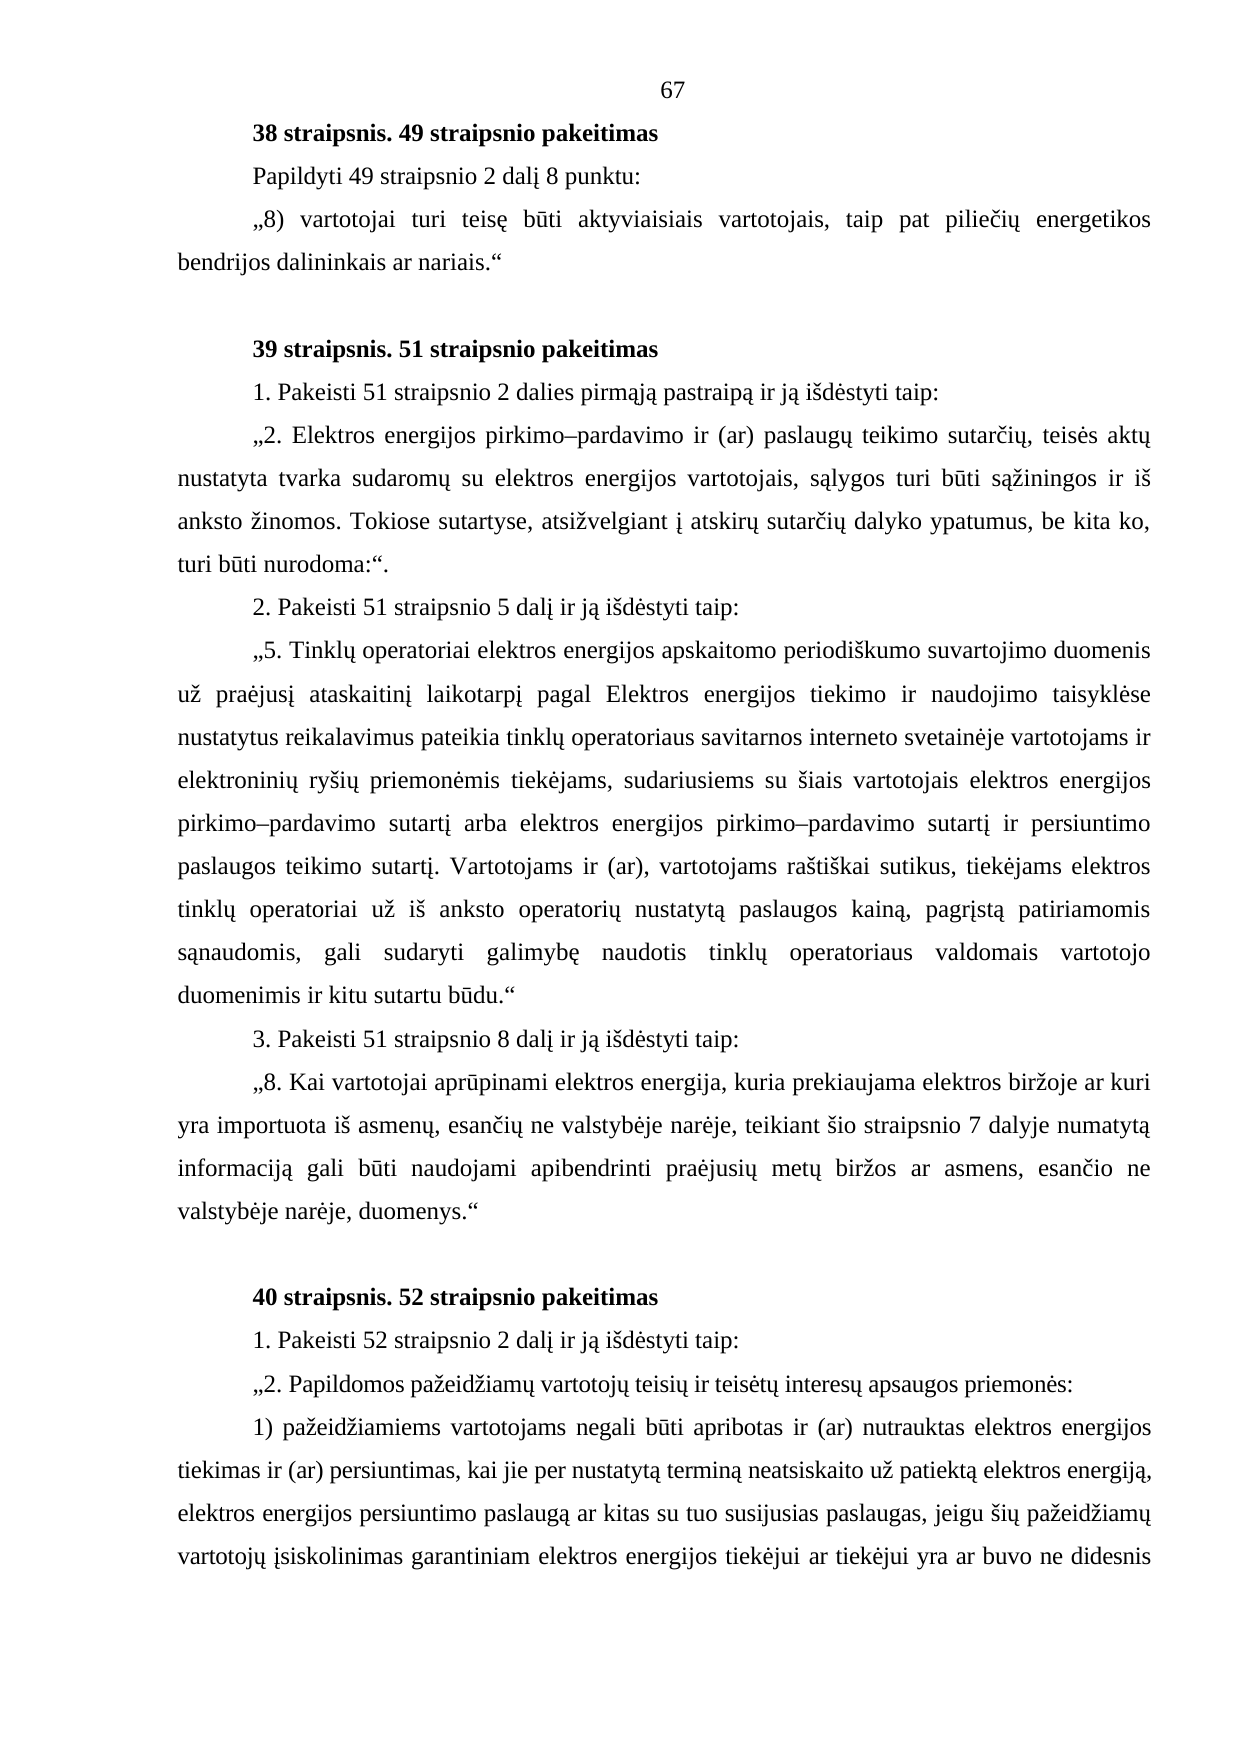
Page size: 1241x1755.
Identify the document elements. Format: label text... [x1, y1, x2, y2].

text 39 straipsnis. 51 straipsnio pakeitimas [177, 334, 1152, 362]
text 2. Pakeisti 51 straipsnio 5 dalį ir ją išdėstyti taip: [177, 592, 1152, 621]
text „8) vartotojai turi teisę būti aktyviaisiais vartotojais, taip pat piliečių energetikos bendrijos dalininkais ar nariais.“ [177, 204, 1152, 276]
text Papildyti 49 straipsnio 2 dalį 8 punktu: [177, 161, 1152, 190]
text „2. Elektros energijos pirkimo–pardavimo ir (ar) paslaugų teikimo sutarčių, teisės aktų nustatyta tvarka sudaromų su elektros energijos vartotojais, sąlygos turi būti sąžiningos ir iš anksto žinomos. Tokiose sutartyse, atsižvelgiant į atskirų sutarčių dalyko ypatumus, be kita ko, turi būti nurodoma:“. [177, 420, 1152, 578]
text 3. Pakeisti 51 straipsnio 8 dalį ir ją išdėstyti taip: [177, 1024, 1152, 1052]
text „8. Kai vartotojai aprūpinami elektros energija, kuria prekiaujama elektros biržoje ar kuri yra importuota iš asmenų, esančių ne valstybėje narėje, teikiant šio straipsnio 7 dalyje numatytą informaciją gali būti naudojami apibendrinti praėjusių metų biržos ar asmens, esančio ne valstybėje narėje, duomenys.“ [177, 1067, 1152, 1225]
text 1. Pakeisti 52 straipsnio 2 dalį ir ją išdėstyti taip: [177, 1326, 1152, 1354]
text „5. Tinklų operatoriai elektros energijos apskaitomo periodiškumo suvartojimo duomenis už praėjusį ataskaitinį laikotarpį pagal Elektros energijos tiekimo ir naudojimo taisyklėse nustatytus reikalavimus pateikia tinklų operatoriaus savitarnos interneto svetainėje vartotojams ir elektroninių ryšių priemonėmis tiekėjams, sudariusiems su šiais vartotojais elektros energijos pirkimo–pardavimo sutartį arba elektros energijos pirkimo–pardavimo sutartį ir persiuntimo paslaugos teikimo sutartį. Vartotojams ir (ar), vartotojams raštiškai sutikus, tiekėjams elektros tinklų operatoriai už iš anksto operatorių nustatytą paslaugos kainą, pagrįstą patiriamomis sąnaudomis, gali sudaryti galimybę naudotis tinklų operatoriaus valdomais vartotojo duomenimis ir kitu sutartu būdu.“ [177, 636, 1152, 1009]
text 40 straipsnis. 52 straipsnio pakeitimas [177, 1282, 1152, 1311]
text 1) pažeidžiamiems vartotojams negali būti apribotas ir (ar) nutrauktas elektros energijos tiekimas ir (ar) persiuntimas, kai jie per nustatytą terminą neatsiskaito už patiektą elektros energiją, elektros energijos persiuntimo paslaugą ar kitas su tuo susijusias paslaugas, jeigu šių pažeidžiamų vartotojų įsiskolinimas garantiniam elektros energijos tiekėjui ar tiekėjui yra ar buvo ne didesnis [177, 1412, 1152, 1570]
text 1. Pakeisti 51 straipsnio 2 dalies pirmąją pastraipą ir ją išdėstyti taip: [177, 377, 1152, 406]
text „2. Papildomos pažeidžiamų vartotojų teisių ir teisėtų interesų apsaugos priemonės: [177, 1369, 1152, 1397]
text 38 straipsnis. 49 straipsnio pakeitimas [177, 118, 1152, 147]
